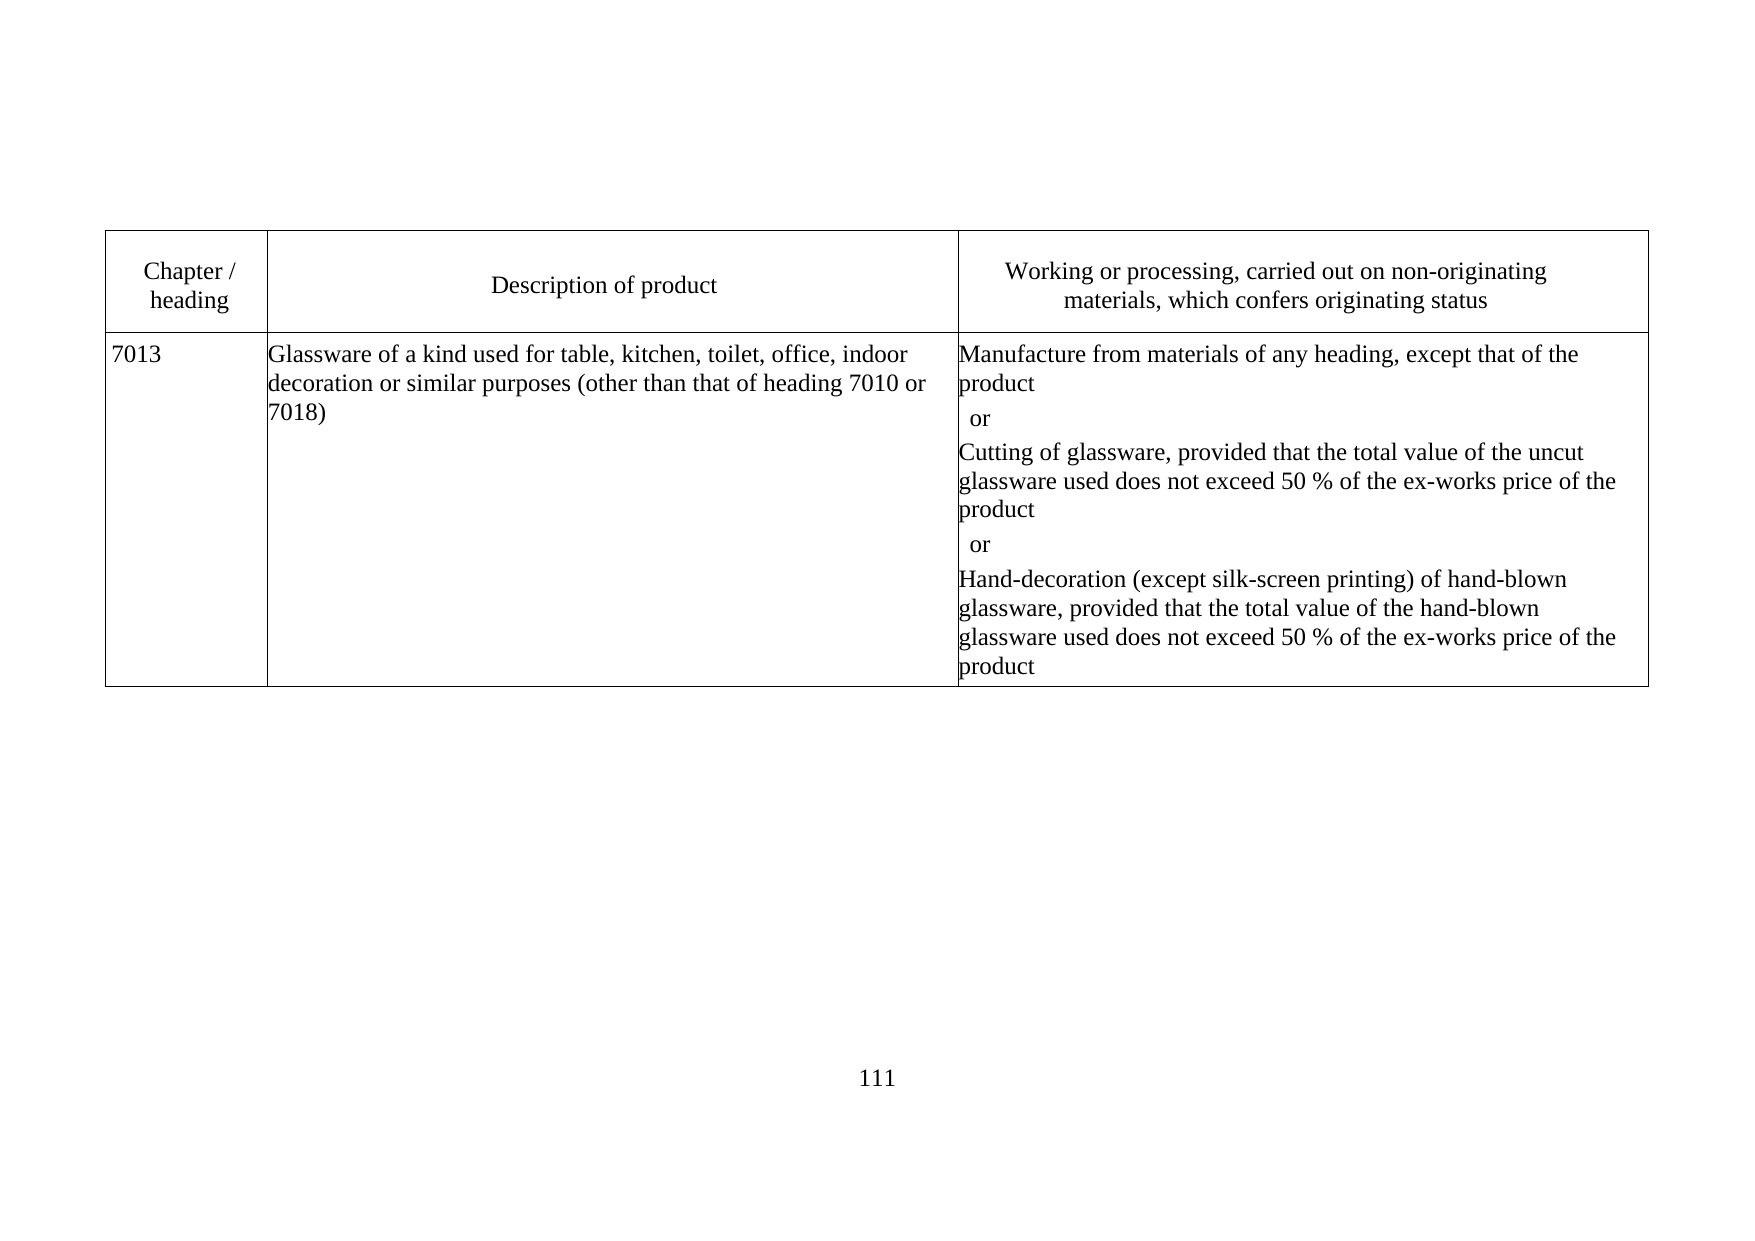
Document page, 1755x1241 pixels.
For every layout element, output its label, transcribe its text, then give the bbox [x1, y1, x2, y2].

table_cell [106, 527, 267, 562]
table_header Description of product [268, 231, 958, 332]
table_cell Hand-decoration (except silk-screen printing) of hand-blown glassware, provided that the total value of the hand-blown glassware used does not exceed 50 % of the ex-works price of the product [959, 562, 1648, 686]
table_cell Glassware of a kind used for table, kitchen, toilet, office, indoor decoration or similar purposes (other than that of heading 7010 or 7018) [268, 333, 958, 434]
table_cell [268, 434, 958, 527]
table_cell 7013 [106, 333, 267, 434]
table_cell [106, 434, 267, 527]
table_cell [268, 562, 958, 686]
table_header Working or processing, carried out on non-originating materials, which confers originating status [959, 231, 1648, 332]
table_cell Cutting of glassware, provided that the total value of the uncut glassware used does not exceed 50 % of the ex-works price of the product [959, 434, 1648, 527]
table_cell [106, 562, 267, 686]
table_cell Manufacture from materials of any heading, except that of the product or [959, 333, 1648, 434]
table_header Chapter / heading [106, 231, 267, 332]
table_cell [268, 527, 958, 562]
table_cell or [959, 527, 1648, 562]
